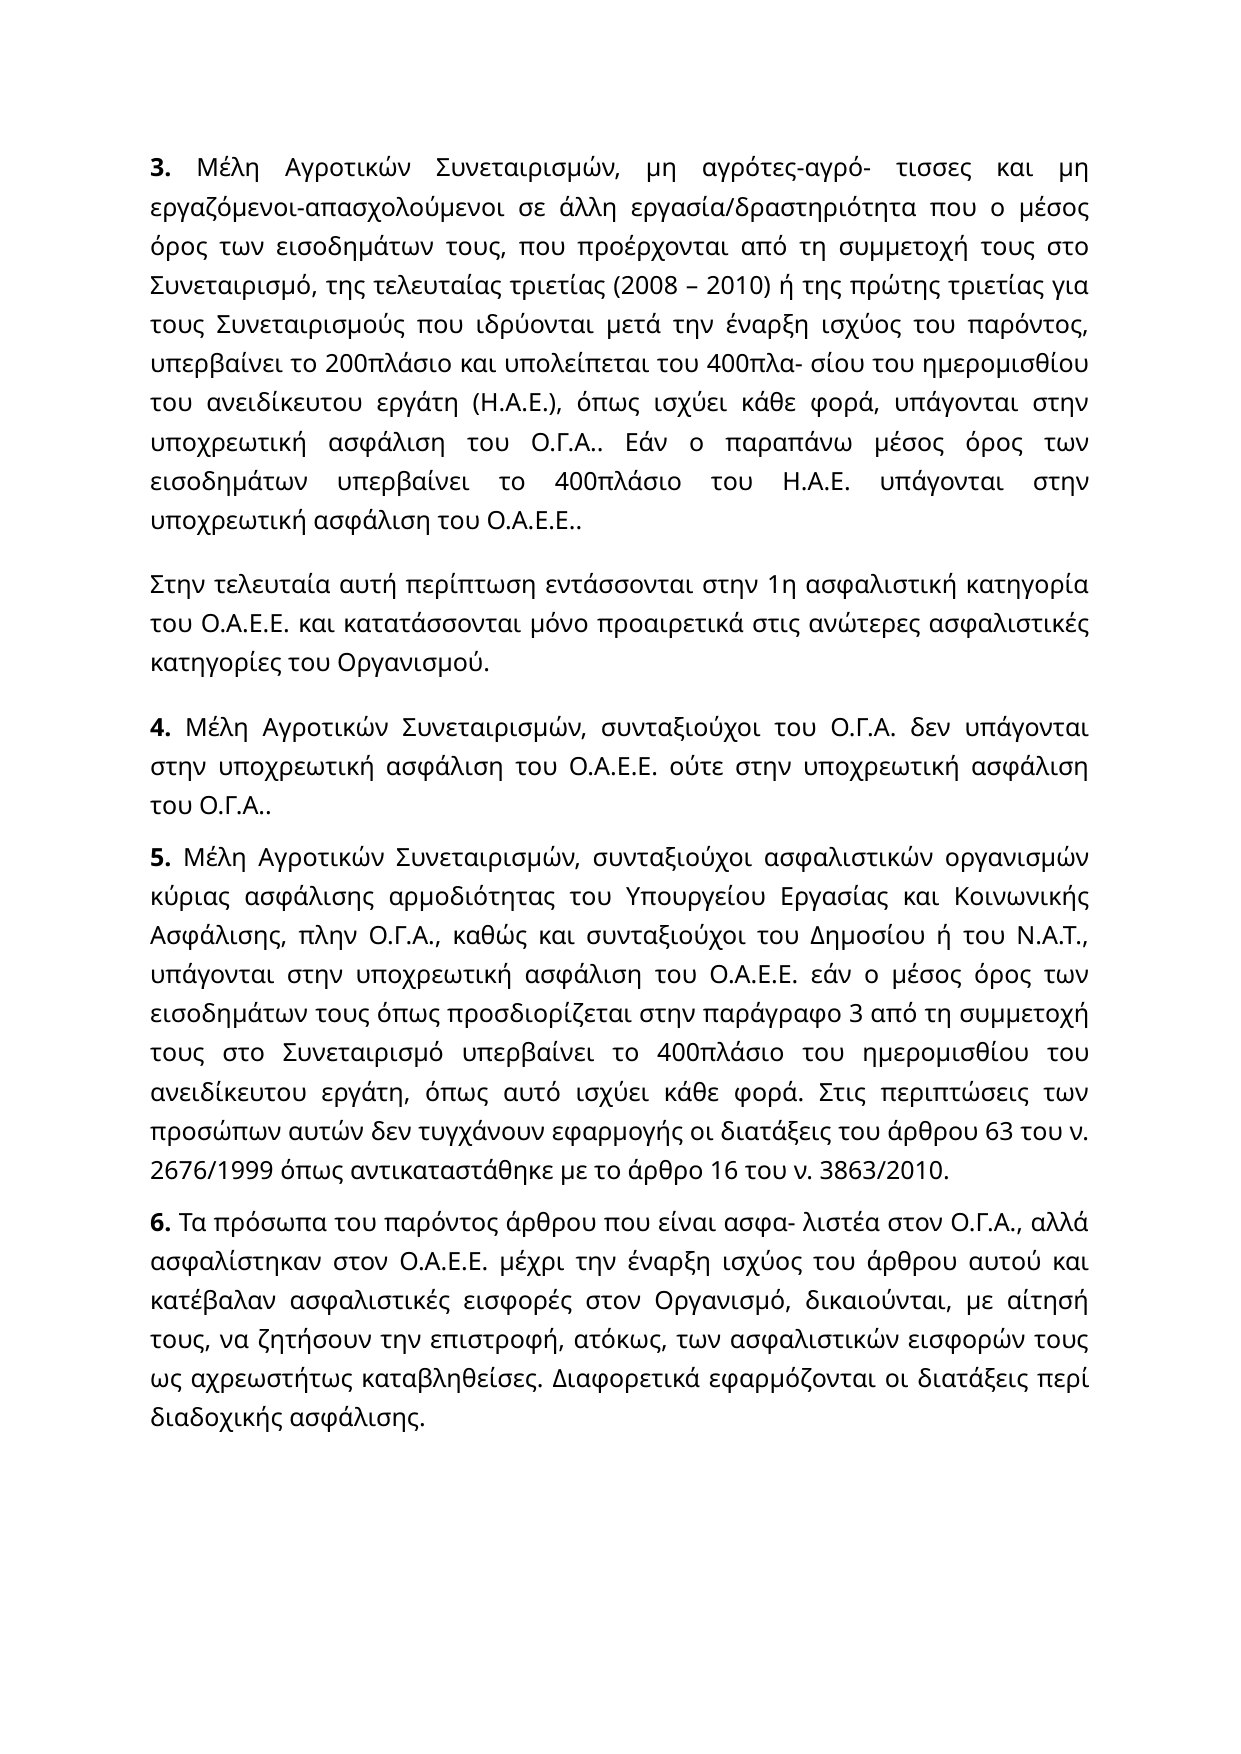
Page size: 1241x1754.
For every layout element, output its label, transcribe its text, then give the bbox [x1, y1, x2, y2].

text 5. Μέλη Αγροτικών Συνεταιρισμών, συνταξιούχοι ασφαλιστικών οργανισμών κύριας ασφάλισης αρμοδιότητας του Υπουργείου Εργασίας και Κοινωνικής Ασφάλισης, πλην Ο.Γ.Α., καθώς και συνταξιούχοι του Δημοσίου ή του Ν.Α.Τ., υπάγονται στην υποχρεωτική ασφάλιση του Ο.Α.Ε.Ε. εάν ο μέσος όρος των εισοδημάτων τους όπως προσδιορίζεται στην παράγραφο 3 από τη συμμετοχή τους στο Συνεταιρισμό υπερβαίνει το 400πλάσιο του ημερομισθίου του ανειδίκευτου εργάτη, όπως αυτό ισχύει κάθε φορά. Στις περιπτώσεις των προσώπων αυτών δεν τυγχάνουν εφαρμογής οι διατάξεις του άρθρου 63 του ν. 2676/1999 όπως αντικαταστάθηκε με το άρθρο 16 του ν. 3863/2010. [150, 839, 1090, 1187]
text 4. Μέλη Αγροτικών Συνεταιρισμών, συνταξιούχοι του Ο.Γ.Α. δεν υπάγονται στην υποχρεωτική ασφάλιση του Ο.Α.Ε.Ε. ούτε στην υποχρεωτική ασφάλιση του Ο.Γ.Α.. [150, 709, 1090, 822]
text 6. Τα πρόσωπα του παρόντος άρθρου που είναι ασφα- λιστέα στον Ο.Γ.Α., αλλά ασφαλίστηκαν στον Ο.Α.Ε.Ε. μέχρι την έναρξη ισχύος του άρθρου αυτού και κατέβαλαν ασφαλιστικές εισφορές στον Οργανισμό, δικαιούνται, με αίτησή τους, να ζητήσουν την επιστροφή, ατόκως, των ασφαλιστικών εισφορών τους ως αχρεωστήτως καταβληθείσες. Διαφορετικά εφαρμόζονται οι διατάξεις περί διαδοχικής ασφάλισης. [150, 1204, 1090, 1434]
text 3. Μέλη Αγροτικών Συνεταιρισμών, μη αγρότες-αγρό- τισσες και μη εργαζόμενοι-απασχολούμενοι σε άλλη εργασία/δραστηριότητα που ο μέσος όρος των εισοδημάτων τους, που προέρχονται από τη συμμετοχή τους στο Συνεταιρισμό, της τελευταίας τριετίας (2008 – 2010) ή της πρώτης τριετίας για τους Συνεταιρισμούς που ιδρύονται μετά την έναρξη ισχύος του παρόντος, υπερβαίνει το 200πλάσιο και υπολείπεται του 400πλα- σίου του ημερομισθίου του ανειδίκευτου εργάτη (Η.Α.Ε.), όπως ισχύει κάθε φορά, υπάγονται στην υποχρεωτική ασφάλιση του Ο.Γ.Α.. Εάν ο παραπάνω μέσος όρος των εισοδημάτων υπερβαίνει το 400πλάσιο του Η.Α.Ε. υπάγονται στην υποχρεωτική ασφάλιση του Ο.Α.Ε.Ε.. [150, 150, 1090, 537]
text Στην τελευταία αυτή περίπτωση εντάσσονται στην 1η ασφαλιστική κατηγορία του Ο.Α.Ε.Ε. και κατατάσσονται μόνο προαιρετικά στις ανώτερες ασφαλιστικές κατηγορίες του Οργανισμού. [150, 567, 1090, 679]
